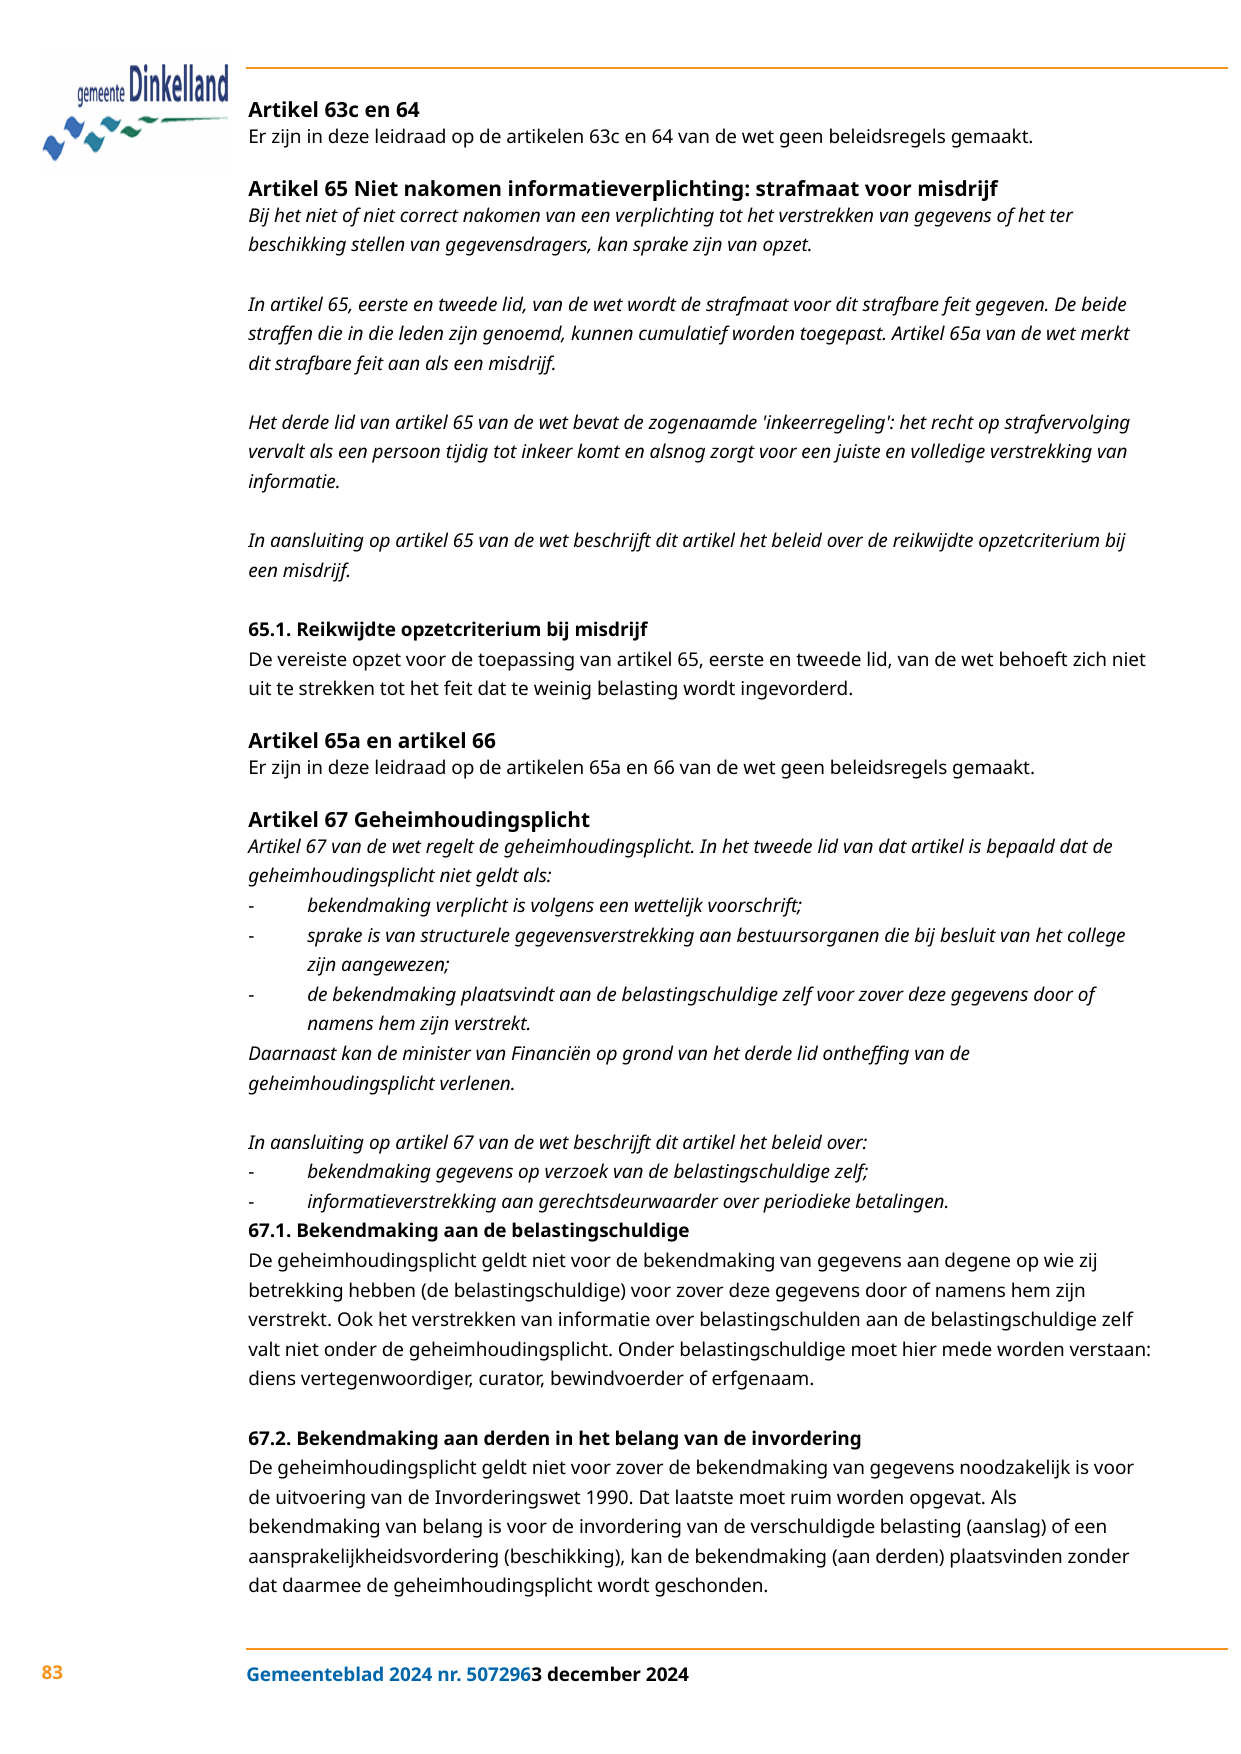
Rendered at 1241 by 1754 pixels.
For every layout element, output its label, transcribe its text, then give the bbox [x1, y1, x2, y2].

text Bij het niet of niet correct nakomen van een verplichting tot het verstrekken van gegevens of het ter beschikking stellen van gegevensdragers, kan sprake zijn van opzet. [248, 202, 1152, 257]
text De geheimhoudingsplicht geldt niet voor de bekendmaking van gegevens aan degene op wie zij betrekking hebben (de belastingschuldige) voor zover deze gegevens door of namens hem zijn verstrekt. Ook het verstrekken van informatie over belastingschulden aan de belastingschuldige zelf valt niet onder de geheimhoudingsplicht. Onder belastingschuldige moet hier mede worden verstaan: diens vertegenwoordiger, curator, bewindvoerder of erfgenaam. [248, 1247, 1152, 1391]
text 67.2. Bekendmaking aan derden in het belang van de invordering [248, 1425, 1152, 1451]
text Daarnaast kan de minister van Financiën op grond van het derde lid ontheffing van de geheimhoudingsplicht verlenen. [248, 1040, 1152, 1096]
text Artikel 65 Niet nakomen informatieverplichting: strafmaat voor misdrijf [248, 174, 1152, 202]
list sprake is van structurele gegevensverstrekking aan bestuursorganen die bij besluit van het college zijn aangewezen; [248, 922, 1152, 977]
text Artikel 63c en 64 [248, 95, 1152, 123]
text De geheimhoudingsplicht geldt niet voor zover de bekendmaking van gegevens noodzakelijk is voor de uitvoering van de Invorderingswet 1990. Dat laatste moet ruim worden opgevat. Als bekendmaking van belang is voor de invordering van de verschuldigde belasting (aanslag) of een aansprakelijkheidsvordering (beschikking), kan de bekendmaking (aan derden) plaatsvinden zonder dat daarmee de geheimhoudingsplicht wordt geschonden. [248, 1454, 1152, 1598]
text Er zijn in deze leidraad op de artikelen 63c en 64 van de wet geen beleidsregels gemaakt. [248, 123, 1152, 149]
list bekendmaking gegevens op verzoek van de belastingschuldige zelf; [248, 1158, 1152, 1184]
text Er zijn in deze leidraad op de artikelen 65a en 66 van de wet geen beleidsregels gemaakt. [248, 754, 1152, 780]
picture [41, 47, 231, 172]
text 67.1. Bekendmaking aan de belastingschuldige [248, 1218, 1152, 1243]
text Het derde lid van artikel 65 van de wet bevat de zogenaamde 'inkeerregeling': het recht op strafvervolging vervalt als een persoon tijdig tot inkeer komt en alsnog zorgt voor een juiste en volledige verstrekking van informatie. [248, 409, 1152, 494]
list informatieverstrekking aan gerechtsdeurwaarder over periodieke betalingen. [248, 1188, 1152, 1214]
text Artikel 67 van de wet regelt de geheimhoudingsplicht. In het tweede lid van dat artikel is bepaald dat de geheimhoudingsplicht niet geldt als: [248, 833, 1152, 888]
list bekendmaking verplicht is volgens een wettelijk voorschrift; [248, 892, 1152, 918]
text Artikel 65a en artikel 66 [248, 726, 1152, 754]
text In aansluiting op artikel 67 van de wet beschrijft dit artikel het beleid over: [248, 1129, 1152, 1155]
text De vereiste opzet voor de toepassing van artikel 65, eerste en tweede lid, van de wet behoeft zich niet uit te strekken tot het feit dat te weinig belasting wordt ingevorderd. [248, 646, 1152, 701]
text 65.1. Reikwijdte opzetcriterium bij misdrijf [248, 616, 1152, 642]
list de bekendmaking plaatsvindt aan de belastingschuldige zelf voor zover deze gegevens door of namens hem zijn verstrekt. [248, 981, 1152, 1036]
text In aansluiting op artikel 65 van de wet beschrijft dit artikel het beleid over de reikwijdte opzetcriterium bij een misdrijf. [248, 527, 1152, 583]
text In artikel 65, eerste en tweede lid, van de wet wordt de strafmaat voor dit strafbare feit gegeven. De beide straffen die in die leden zijn genoemd, kunnen cumulatief worden toegepast. Artikel 65a van de wet merkt dit strafbare feit aan als een misdrijf. [248, 291, 1152, 376]
text Artikel 67 Geheimhoudingsplicht [248, 805, 1152, 833]
